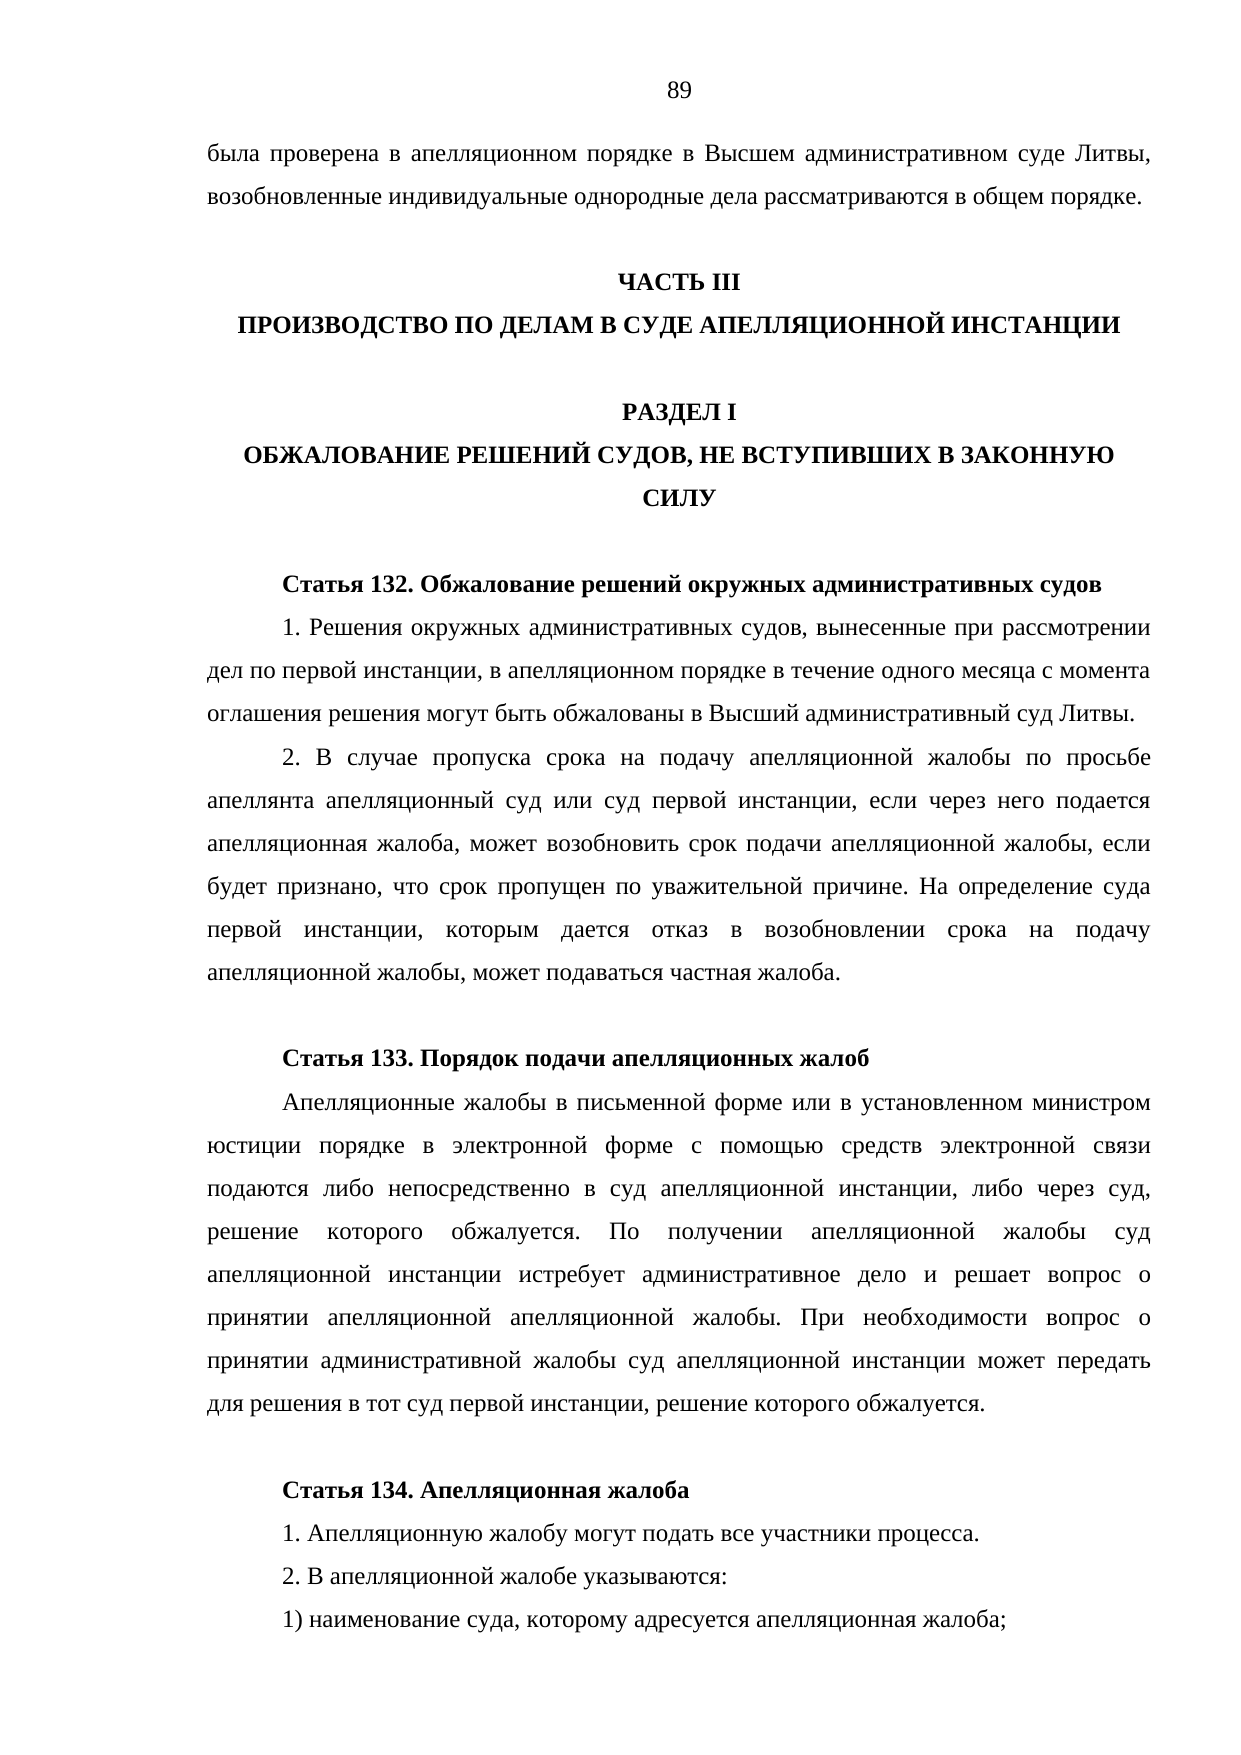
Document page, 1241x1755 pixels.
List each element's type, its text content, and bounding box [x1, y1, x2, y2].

text 1) наименование суда, которому адресуется апелляционная жалоба; [207, 1604, 1152, 1633]
text РАЗДЕЛ I [207, 397, 1152, 425]
text Статья 133. Порядок подачи апелляционных жалоб [207, 1043, 1152, 1072]
text Статья 134. Апелляционная жалоба [207, 1475, 1152, 1503]
text Статья 132. Обжалование решений окружных административных судов [207, 569, 1152, 598]
text была проверена в апелляционном порядке в Высшем административном суде Литвы, возобновленные индивидуальные однородные дела рассматриваются в общем порядке. [207, 138, 1152, 210]
text 2. В апелляционной жалобе указываются: [207, 1561, 1152, 1590]
text Апелляционные жалобы в письменной форме или в установленном министром юстиции порядке в электронной форме с помощью средств электронной связи подаются либо непосредственно в суд апелляционной инстанции, либо через суд, решение которого обжалуется. По получении апелляционной жалобы суд апелляционной инстанции истребует административное дело и решает вопрос о принятии апелляционной апелляционной жалобы. При необходимости вопрос о принятии административной жалобы суд апелляционной инстанции может передать для решения в тот суд первой инстанции, решение которого обжалуется. [207, 1087, 1152, 1417]
text 1. Решения окружных административных судов, вынесенные при рассмотрении дел по первой инстанции, в апелляционном порядке в течение одного месяца с момента оглашения решения могут быть обжалованы в Высший административный суд Литвы. [207, 612, 1152, 727]
text ОБЖАЛОВАНИЕ РЕШЕНИЙ СУДОВ, НЕ ВСТУПИВШИХ В ЗАКОННУЮ СИЛУ [207, 440, 1152, 512]
text 2. В случае пропуска срока на подачу апелляционной жалобы по просьбе апеллянта апелляционный суд или суд первой инстанции, если через него подается апелляционная жалоба, может возобновить срок подачи апелляционной жалобы, если будет признано, что срок пропущен по уважительной причине. На определение суда первой инстанции, которым дается отказ в возобновлении срока на подачу апелляционной жалобы, может подаваться частная жалоба. [207, 742, 1152, 986]
text ПРОИЗВОДСТВО ПО ДЕЛАМ В СУДЕ АПЕЛЛЯЦИОННОЙ ИНСТАНЦИИ [207, 310, 1152, 339]
text ЧАСТЬ III [207, 267, 1152, 296]
text 1. Апелляционную жалобу могут подать все участники процесса. [207, 1518, 1152, 1547]
